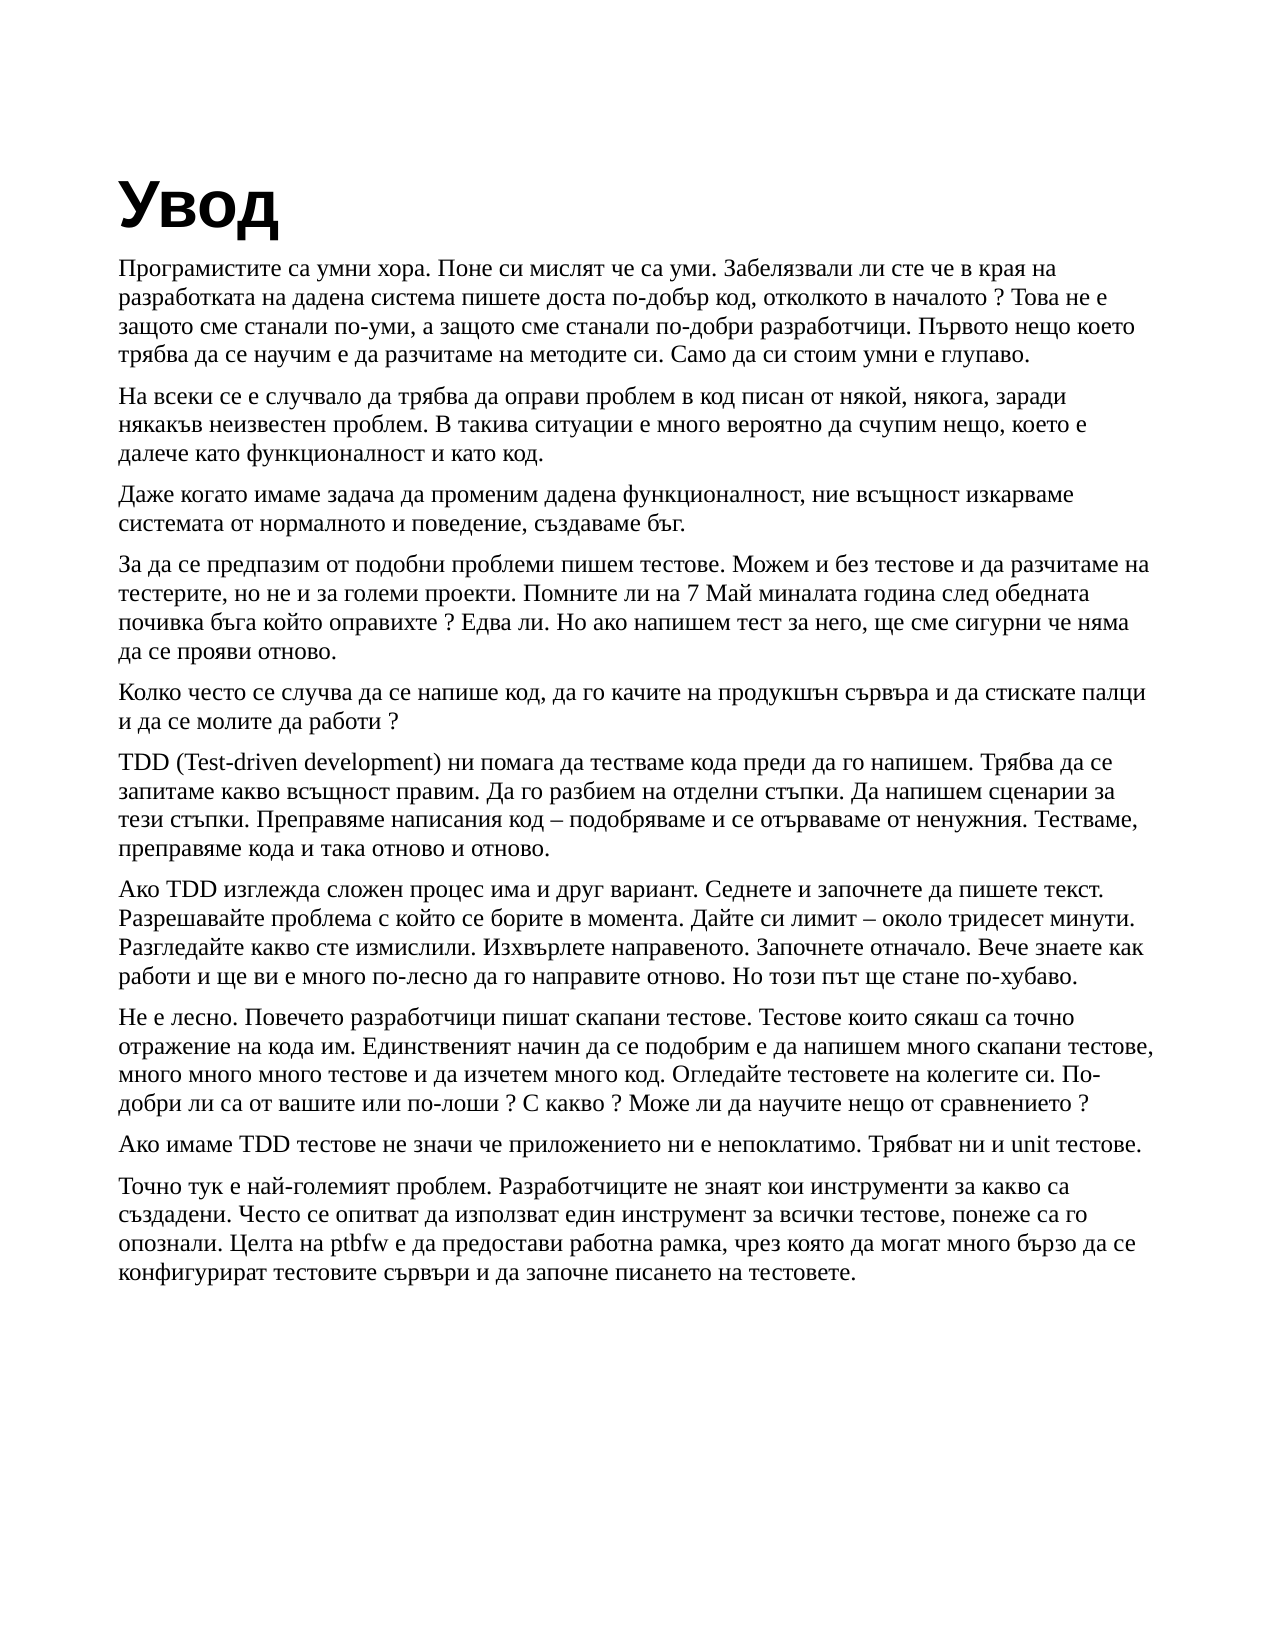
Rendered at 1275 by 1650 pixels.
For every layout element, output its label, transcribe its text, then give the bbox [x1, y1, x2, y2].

text За да се предпазим от подобни проблеми пишем тестове. Можем и без тестове и да разчитаме на тестерите, но не и за големи проекти. Помните ли на 7 Май миналата година след обедната почивка бъга който оправихте ? Едва ли. Но ако напишем тест за него, ще сме сигурни че няма да се прояви отново. [118, 549, 1157, 664]
text Ако TDD изглежда сложен процес има и друг вариант. Седнете и започнете да пишете текст. Разрешавайте проблема с който се борите в момента. Дайте си лимит – около тридесет минути. Разгледайте какво сте измислили. Изхвърлете направеното. Започнете отначало. Вече знаете как работи и ще ви е много по-лесно да го направите отново. Но този път ще стане по-хубаво. [118, 874, 1157, 989]
text TDD (Test-driven development) ни помага да тестваме кода преди да го напишем. Трябва да се запитаме какво всъщност правим. Да го разбием на отделни стъпки. Да напишем сценарии за тези стъпки. Преправяме написания код – подобряваме и се отърваваме от ненужния. Тестваме, преправяме кода и така отново и отново. [118, 747, 1157, 862]
text Колко често се случва да се напише код, да го качите на продукшън сървъра и да стискате палци и да се молите да работи ? [118, 677, 1157, 734]
text Не е лесно. Повечето разработчици пишат скапани тестове. Тестове които сякаш са точно отражение на кода им. Единственият начин да се подобрим е да напишем много скапани тестове, много много много тестове и да изчетем много код. Огледайте тестовете на колегите си. По-добри ли са от вашите или по-лоши ? С какво ? Може ли да научите нещо от сравнението ? [118, 1002, 1157, 1117]
text Даже когато имаме задача да променим дадена функционалност, ние всъщност изкарваме системата от нормалното и поведение, създаваме бъг. [118, 479, 1157, 537]
subtitle Увод [118, 164, 1157, 241]
text На всеки се е случвало да трябва да оправи проблем в код писан от някой, някога, заради някакъв неизвестен проблем. В такива ситуации е много вероятно да счупим нещо, което е далече като функционалност и като код. [118, 381, 1157, 467]
text Ако имаме TDD тестове не значи че приложението ни е непоклатимо. Трябват ни и unit тестове. [118, 1129, 1157, 1158]
text Точно тук е най-големият проблем. Разработчиците не знаят кои инструменти за какво са създадени. Често се опитват да използват един инструмент за всички тестове, понеже са го опознали. Целта на ptbfw е да предостави работна рамка, чрез която да могат много бързо да се конфигурират тестовите сървъри и да започне писането на тестовете. [118, 1171, 1157, 1286]
text Програмистите са умни хора. Поне си мислят че са уми. Забелязвали ли сте че в края на разработката на дадена система пишете доста по-добър код, отколкото в началото ? Това не е защото сме станали по-уми, а защото сме станали по-добри разработчици. Първото нещо което трябва да се научим е да разчитаме на методите си. Само да си стоим умни е глупаво. [118, 253, 1157, 368]
